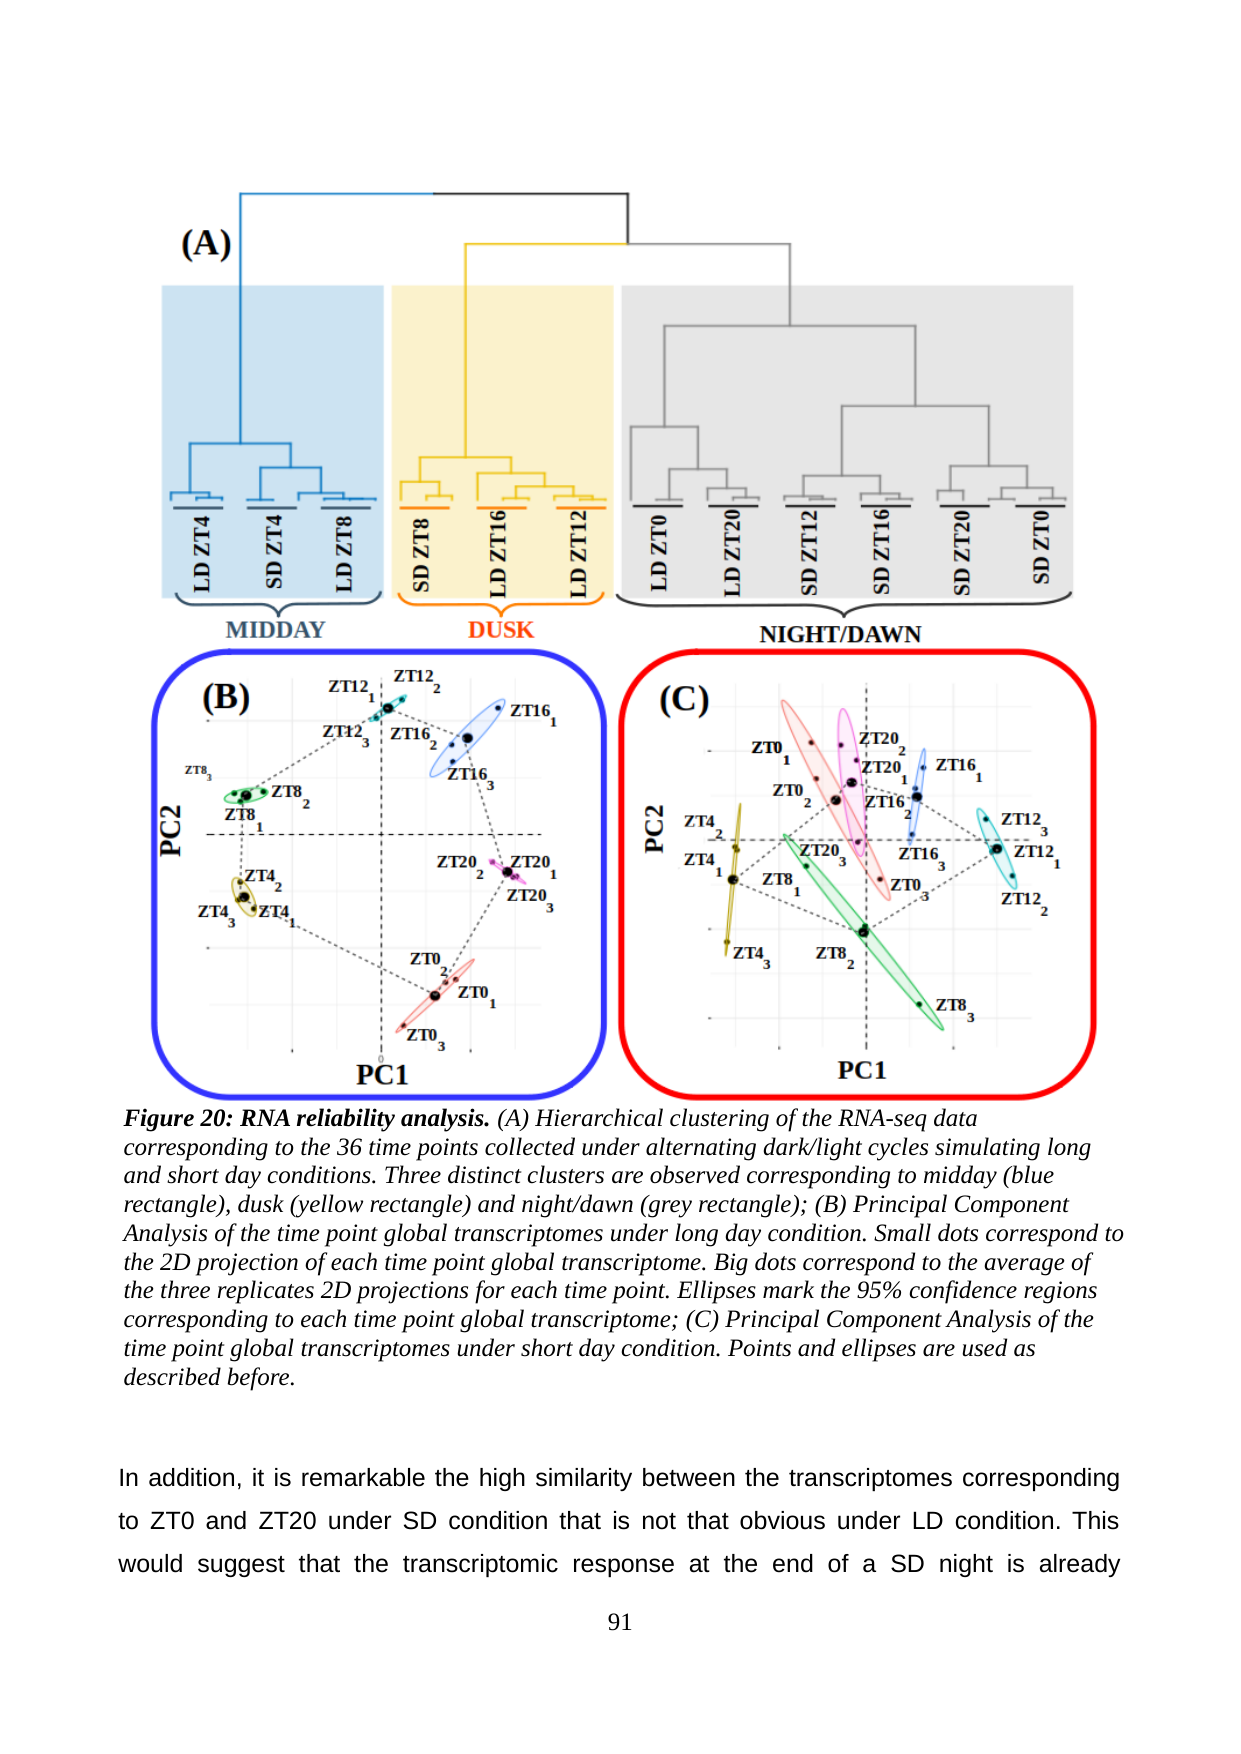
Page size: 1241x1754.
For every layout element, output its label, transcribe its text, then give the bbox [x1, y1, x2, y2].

text In addition, it is remarkable the high similarity between the transcriptomes corresponding to ZT0 and ZT20 under SD condition that is not that obvious under LD condition. This would suggest that the transcriptomic response at the end of a SD night is already [118, 1463, 1122, 1578]
text Figure 20: RNA reliability analysis. (A) Hierarchical clustering of the RNA-seq data corresponding to the 36 time points collected under alternating dark/light cycles simulating long and short day conditions. Three distinct clusters are observed corresponding to midday (blue rectangle), dusk (yellow rectangle) and night/dawn (grey rectangle); (B) Principal Component Analysis of the time point global transcriptomes under long day condition. Small dots correspond to the 2D projection of each time point global transcriptome. Big dots correspond to the average of the three replicates 2D projections for each time point. Ellipses mark the 95% confidence regions corresponding to each time point global transcriptome; (C) Principal Component Analysis of the time point global transcriptomes under short day condition. Points and ellipses are used as described before. [123, 1103, 1127, 1391]
picture [123, 176, 1128, 1103]
